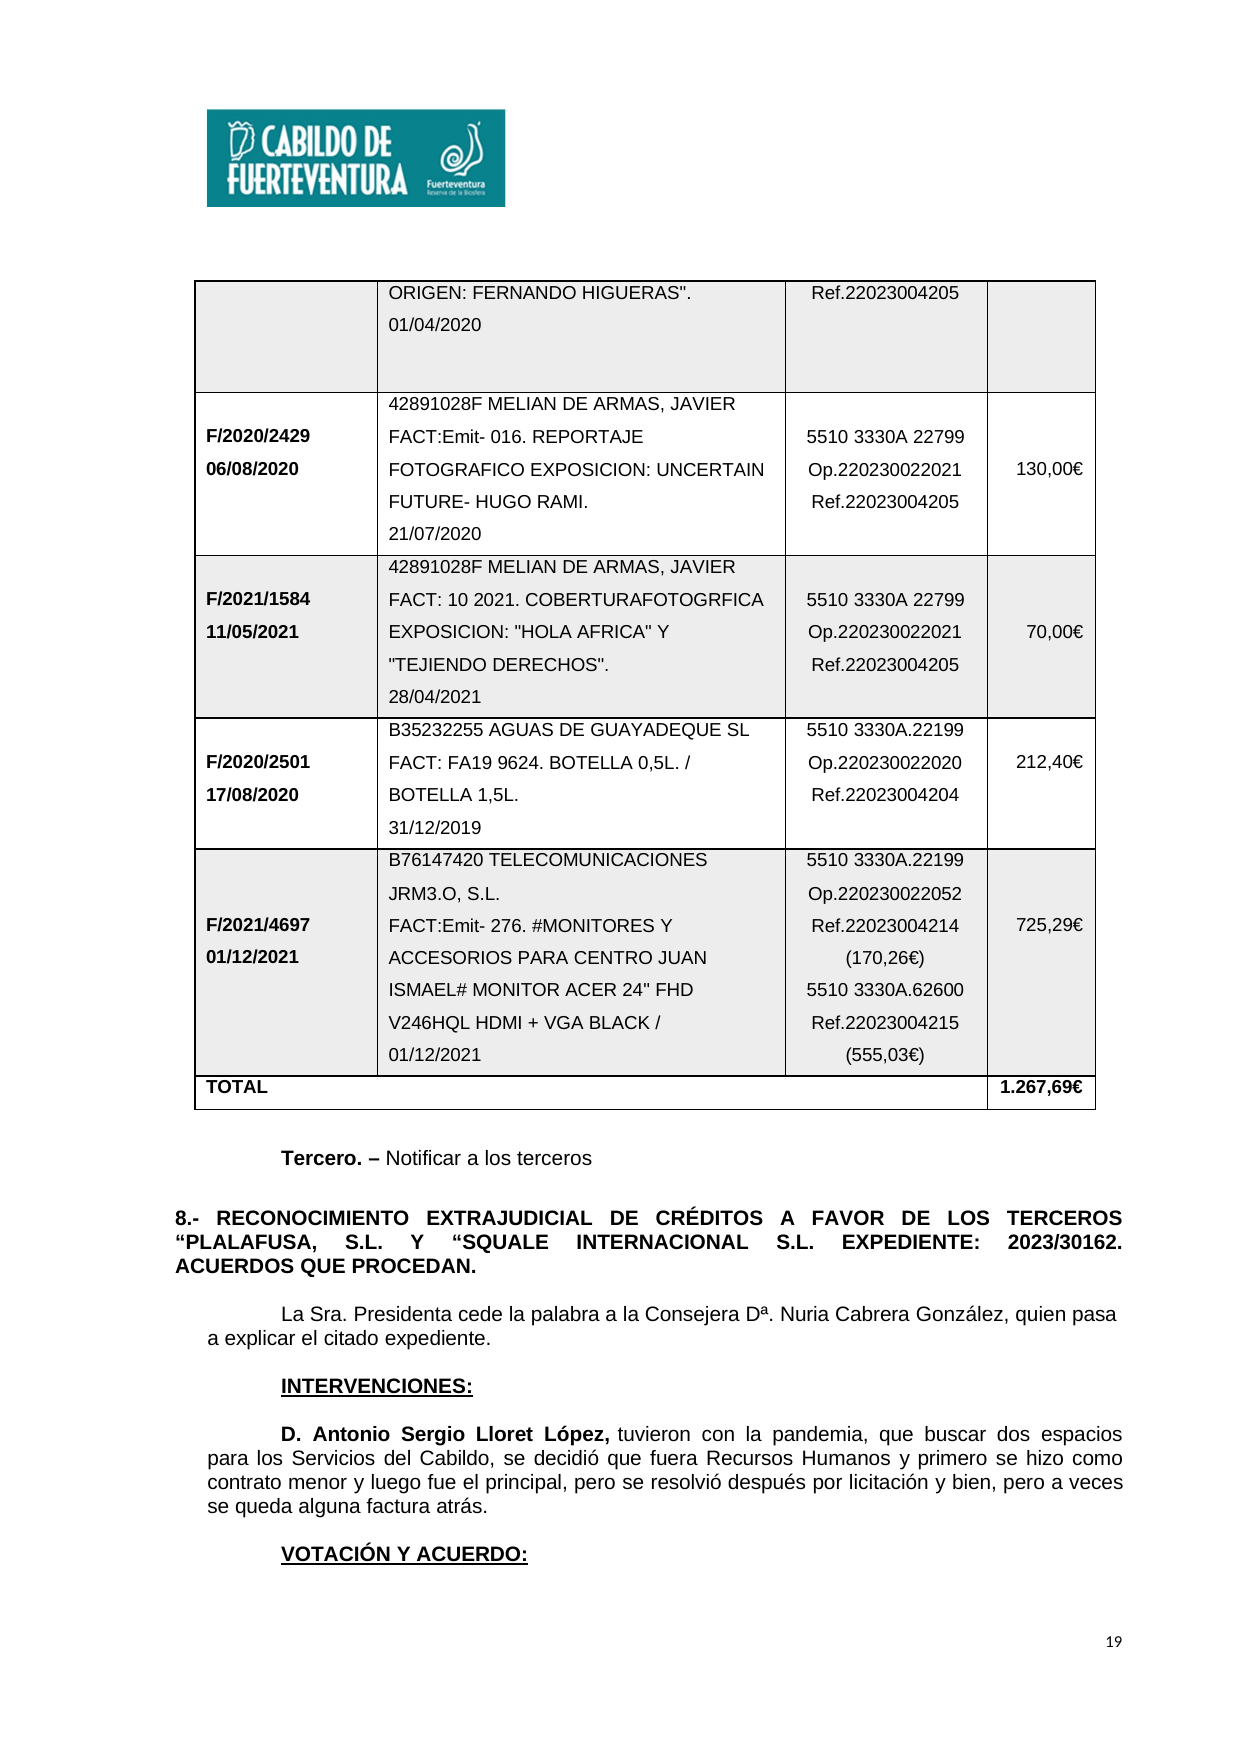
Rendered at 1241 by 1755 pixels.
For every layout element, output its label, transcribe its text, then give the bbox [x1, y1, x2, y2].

table_cell F/2020/2429 [196, 393, 377, 452]
table_cell 11/05/2021 [196, 615, 377, 717]
text D. Antonio Sergio Lloret López, tuvieron con la pandemia, que buscar dos espacios para los Servicios del Cabildo, se decidió que fuera Recursos Humanos y primero se hizo como contrato menor y luego fue el principal, pero se resolvió después por licitación y bien, pero a veces se queda alguna factura atrás. [207, 1422, 1123, 1518]
text Tercero. – Notificar a los terceros [281, 1146, 1134, 1169]
table_cell ISMAEL# MONITOR ACER 24" FHD [378, 973, 785, 1006]
table_header [988, 282, 1095, 392]
table_cell 06/08/2020 [196, 452, 377, 554]
table_cell 5510 3330A.22199 [786, 850, 987, 876]
table_cell Ref.22023004204 [786, 778, 987, 848]
subtitle 8.- RECONOCIMIENTO EXTRAJUDICIAL DE CRÉDITOS A FAVOR DE LOS TERCEROS “PLALAFUSA, S.L. Y “SQUALE INTERNACIONAL S.L. EXPEDIENTE: 2023/30162. ACUERDOS QUE PROCEDAN. [175, 1206, 1123, 1278]
table_cell 01/12/2021 [378, 1038, 785, 1075]
table_cell FUTURE- HUGO RAMI. [378, 485, 785, 517]
table_cell F/2020/2501 [196, 719, 377, 778]
table_cell 01/12/2021 [196, 941, 377, 1075]
table_cell 42891028F MELIAN DE ARMAS, JAVIER [378, 556, 785, 583]
table_cell 5510 3330A 22799 [786, 556, 987, 615]
table_cell 17/08/2020 [196, 778, 377, 848]
table_cell B76147420 TELECOMUNICACIONES [378, 850, 785, 876]
table_cell FACT: 10 2021. COBERTURAFOTOGRFICA [378, 583, 785, 615]
table_header [196, 282, 377, 392]
table_cell Ref.22023004205 [786, 485, 987, 554]
table_cell 130,00€ [988, 393, 1095, 554]
table_cell 5510 3330A.62600 [786, 973, 987, 1006]
table_cell EXPOSICION: "HOLA AFRICA" Y [378, 615, 785, 648]
table_cell FACT:Emit- 276. #MONITORES Y [378, 908, 785, 941]
table_cell FACT: FA19 9624. BOTELLA 0,5L. / [378, 746, 785, 778]
table_cell FOTOGRAFICO EXPOSICION: UNCERTAIN [378, 452, 785, 485]
table_cell BOTELLA 1,5L. [378, 778, 785, 811]
table_cell V246HQL HDMI + VGA BLACK / [378, 1006, 785, 1038]
table_cell 1.267,69€ [988, 1077, 1095, 1108]
table_header ORIGEN: FERNANDO HIGUERAS". 01/04/2020 [378, 282, 785, 392]
table_cell Ref.22023004214 [786, 908, 987, 941]
text INTERVENCIONES: [281, 1374, 1134, 1398]
table_cell 212,40€ [988, 719, 1095, 848]
table_cell F/2021/4697 [196, 850, 377, 941]
table_cell Op.220230022052 [786, 876, 987, 908]
table_cell Op.220230022021 [786, 452, 987, 485]
table_cell ACCESORIOS PARA CENTRO JUAN [378, 941, 785, 973]
table_cell 28/04/2021 [378, 680, 785, 717]
table_cell FACT:Emit- 016. REPORTAJE [378, 420, 785, 452]
text VOTACIÓN Y ACUERDO: [281, 1542, 1134, 1566]
table_cell 5510 3330A 22799 [786, 393, 987, 452]
table_cell JRM3.O, S.L. [378, 876, 785, 908]
table_cell "TEJIENDO DERECHOS". [378, 648, 785, 680]
table_cell 21/07/2020 [378, 517, 785, 554]
table_cell TOTAL [196, 1077, 987, 1108]
table_cell Ref.22023004205 [786, 648, 987, 717]
table_header Ref.22023004205 [786, 282, 987, 392]
table_cell Op.220230022020 [786, 746, 987, 778]
table_cell (555,03€) [786, 1038, 987, 1075]
table_cell Op.220230022021 [786, 615, 987, 648]
table_cell F/2021/1584 [196, 556, 377, 615]
text La Sra. Presidenta cede la palabra a la Consejera Dª. Nuria Cabrera González, quien pasa a explicar el citado expediente. [207, 1302, 1122, 1350]
table_cell 5510 3330A.22199 [786, 719, 987, 746]
table_cell 725,29€ [988, 850, 1095, 1075]
table_cell B35232255 AGUAS DE GUAYADEQUE SL [378, 719, 785, 746]
table_cell Ref.22023004215 [786, 1006, 987, 1038]
table_cell 31/12/2019 [378, 811, 785, 848]
table_cell (170,26€) [786, 941, 987, 973]
table_cell 42891028F MELIAN DE ARMAS, JAVIER [378, 393, 785, 420]
table_cell 70,00€ [988, 556, 1095, 717]
